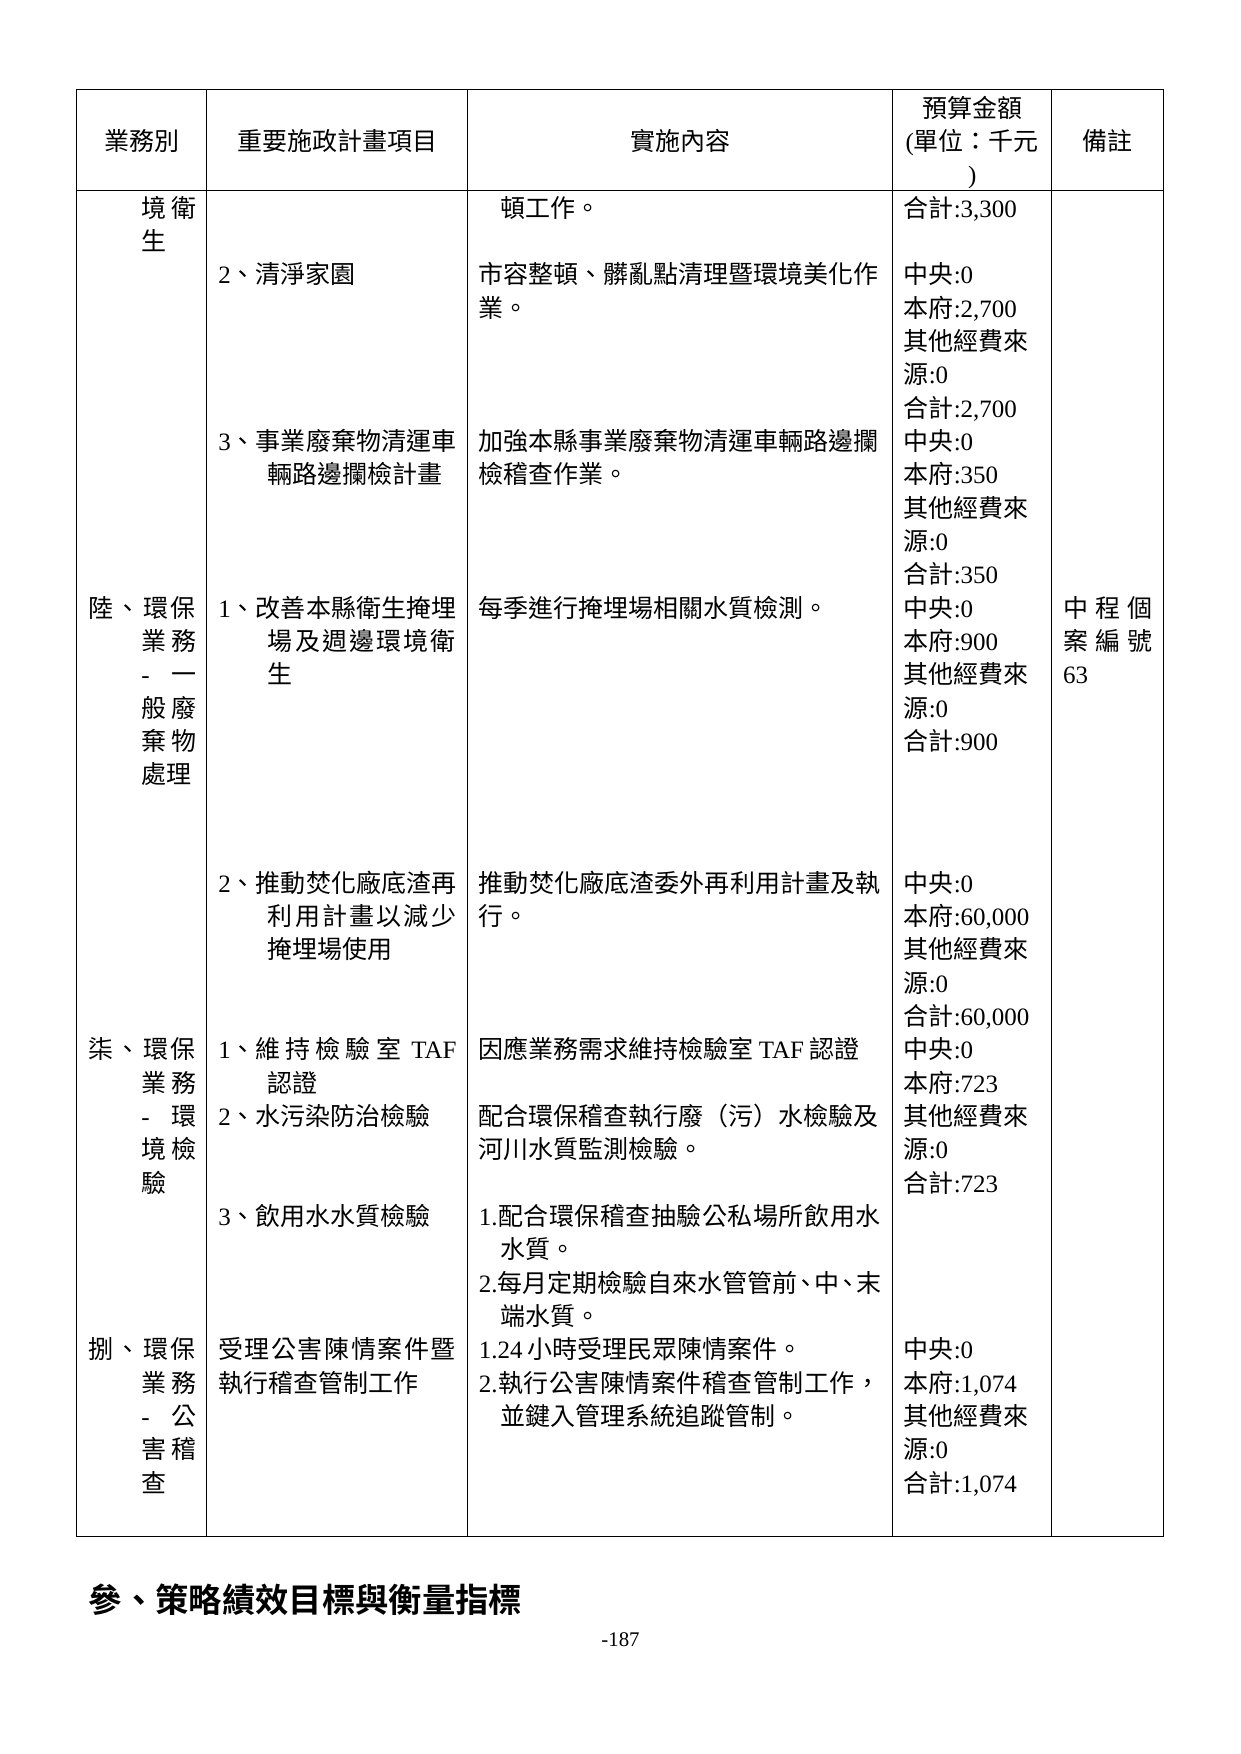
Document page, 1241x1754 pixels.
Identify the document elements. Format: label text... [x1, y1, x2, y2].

table_cell 飲用水水質檢驗 [207, 1199, 467, 1332]
table_cell 加強本縣事業廢棄物清運車輛路邊攔檢稽查作業。 [468, 424, 892, 590]
table_header 業務別 [77, 90, 206, 190]
table_cell [1052, 424, 1163, 590]
table_cell 1.配合環保稽查抽驗公私場所飲用水水質。 2.每月定期檢驗自來水管管前、中、末端水質。 [468, 1199, 892, 1332]
table_cell 每季進行掩埋場相關水質檢測。 [468, 590, 892, 865]
table_cell 維持檢驗室TAF認證 [207, 1032, 467, 1099]
table_cell 合計:3,300 [893, 191, 1051, 257]
table_header 備註 [1052, 90, 1163, 190]
table_cell 中央:0 本府:2,700 其他經費來源:0 合計:2,700 [893, 257, 1051, 424]
table_cell 中央:0 本府:350 其他經費來源:0 合計:350 [893, 424, 1051, 590]
table_cell [1052, 257, 1163, 424]
table_cell 市容整頓、髒亂點清理暨環境美化作業。 [468, 257, 892, 424]
table_header 預算金額 (單位：千元) [893, 90, 1051, 190]
table_cell 中央:0 本府:900 其他經費來源:0 合計:900 [893, 590, 1051, 865]
table_cell 頓工作。 [468, 191, 892, 257]
table_cell [893, 1199, 1051, 1332]
table_cell [77, 1199, 206, 1332]
table_header 實施內容 [468, 90, 892, 190]
table_cell 推動焚化廠底渣再利用計畫以減少掩埋場使用 [207, 865, 467, 1032]
table_cell 境衛生 [77, 191, 206, 257]
table_cell 受理公害陳情案件暨執行稽查管制工作 [207, 1332, 467, 1536]
table_cell [1052, 1032, 1163, 1099]
table_cell [77, 257, 206, 424]
table_cell [1052, 191, 1163, 257]
table_cell [77, 865, 206, 1032]
table_cell 水污染防治檢驗 [207, 1099, 467, 1199]
table_cell 中央:0 本府:1,074 其他經費來源:0 合計:1,074 [893, 1332, 1051, 1536]
table_cell [1052, 1199, 1163, 1332]
table_cell [207, 191, 467, 257]
table_cell 配合環保稽查執行廢（污）水檢驗及河川水質監測檢驗。 [468, 1099, 892, 1199]
table_cell [77, 424, 206, 590]
table_cell 捌、環保業務- 公害稽查 [77, 1332, 206, 1536]
table_cell 中央:0 本府:60,000 其他經費來源:0 合計:60,000 [893, 865, 1051, 1032]
table_cell [1052, 1332, 1163, 1536]
table_cell 清淨家園 [207, 257, 467, 424]
table_cell [1052, 865, 1163, 1032]
table_header 重要施政計畫項目 [207, 90, 467, 190]
text 參、策略績效目標與衡量指標 [88, 1574, 1152, 1622]
table_cell 中央:0 本府:723 其他經費來源:0 合計:723 [893, 1032, 1051, 1199]
table_cell 柒、環保業務-環境檢驗 [77, 1032, 206, 1199]
table_cell 事業廢棄物清運車輛路邊攔檢計畫 [207, 424, 467, 590]
table_cell 因應業務需求維持檢驗室TAF認證 [468, 1032, 892, 1099]
table_cell 中程個案編號63 [1052, 590, 1163, 865]
table_cell 推動焚化廠底渣委外再利用計畫及執行。 [468, 865, 892, 1032]
table_cell 陸、環保業務-一般廢棄物處理 [77, 590, 206, 865]
table_cell [1052, 1099, 1163, 1199]
table_cell 1.24小時受理民眾陳情案件。 2.執行公害陳情案件稽查管制工作，並鍵入管理系統追蹤管制。 [468, 1332, 892, 1536]
table_cell 改善本縣衛生掩埋場及週邊環境衛生 [207, 590, 467, 865]
